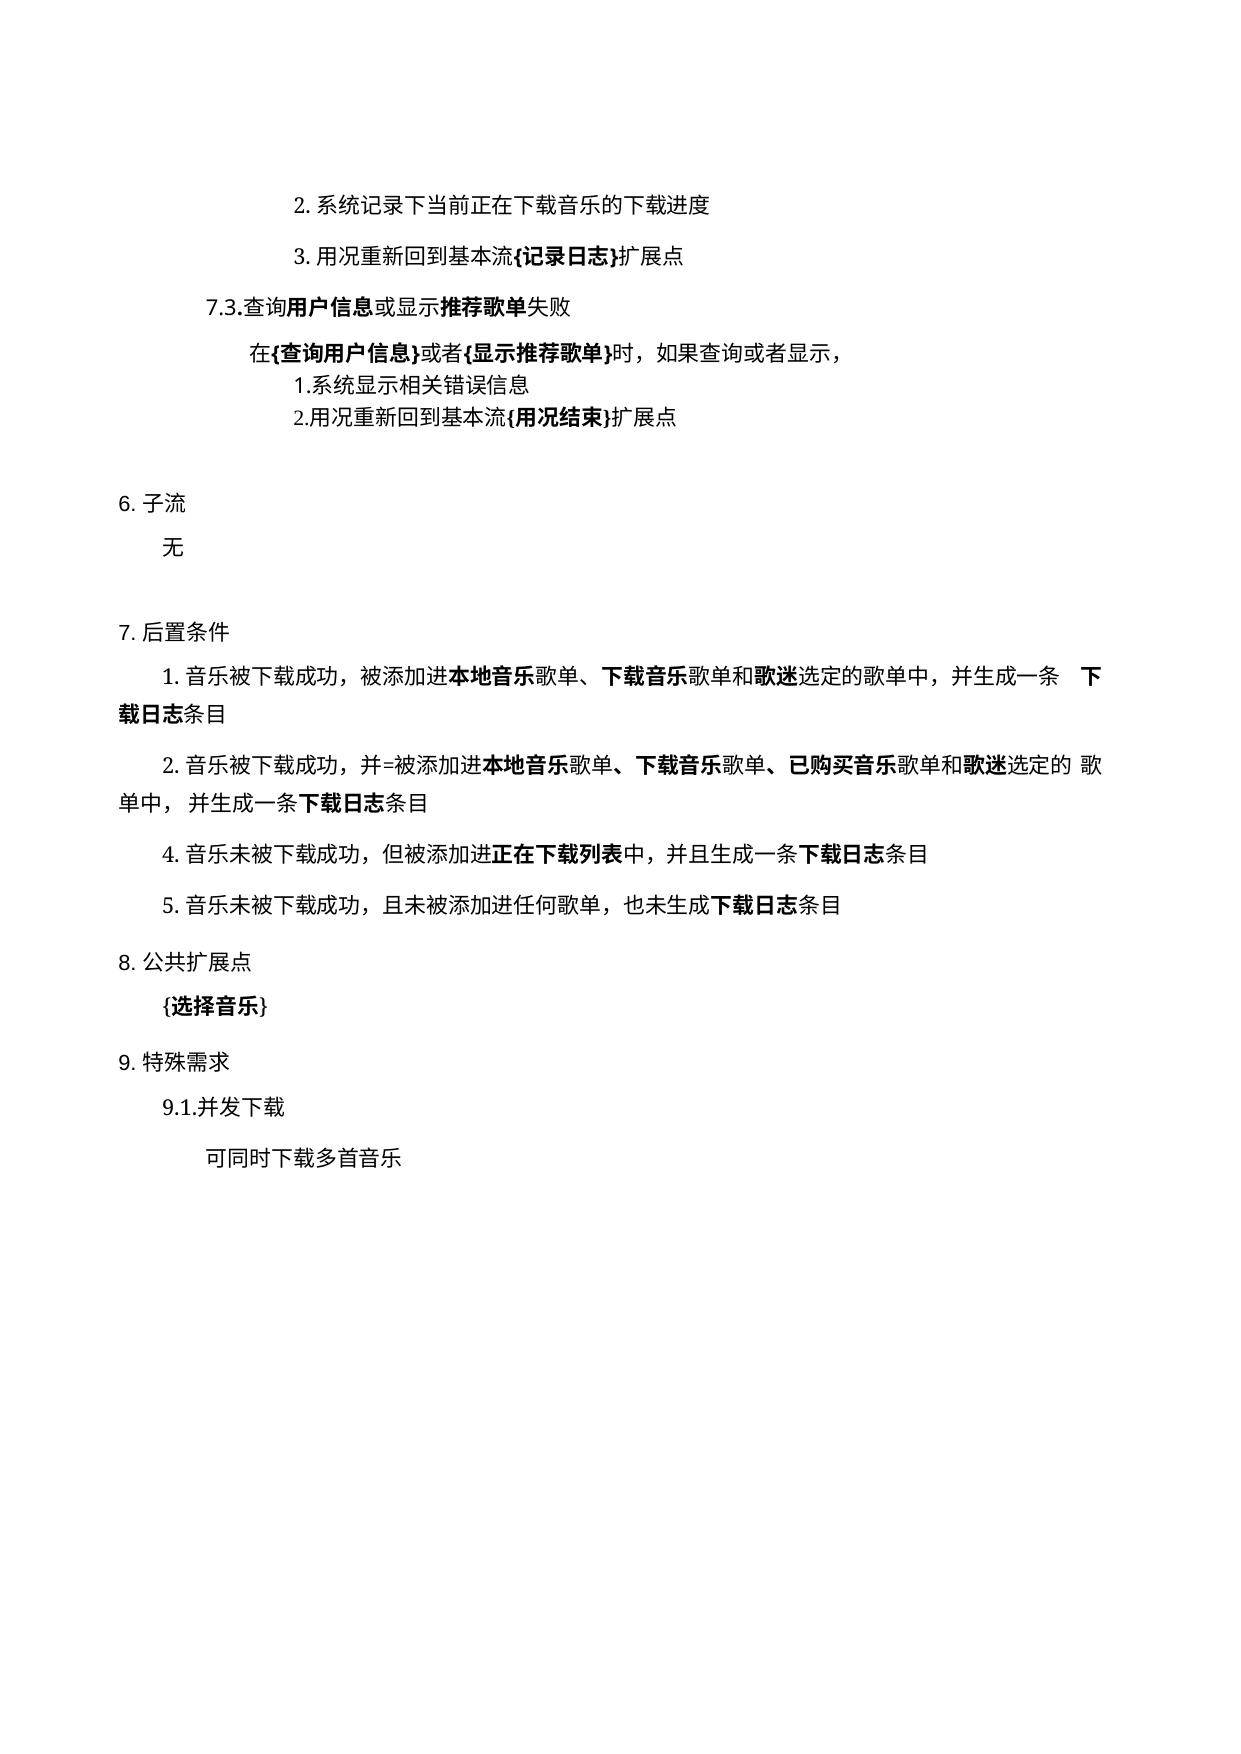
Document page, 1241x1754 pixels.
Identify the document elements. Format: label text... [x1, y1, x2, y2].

text 7.3.查询用户信息或显示推荐歌单失败 [118, 290, 1122, 321]
subtitle 特殊需求 [118, 1045, 1122, 1077]
text 1.系统显示相关错误信息 [118, 368, 1122, 400]
text 5. 音乐未被下载成功，且未被添加进任何歌单，也未生成下载日志条目 [118, 888, 1122, 920]
subtitle 子流 [118, 486, 1122, 517]
text 4. 音乐未被下载成功，但被添加进正在下载列表中，并且生成一条下载日志条目 [118, 837, 1122, 869]
text 2. 系统记录下当前正在下载音乐的下载进度 [118, 188, 1122, 219]
text 2.用况重新回到基本流{用况结束}扩展点 [118, 400, 1122, 432]
text 可同时下载多首音乐 [118, 1141, 1122, 1173]
subtitle 后置条件 [118, 615, 1122, 647]
text 9.1.并发下载 [118, 1090, 1122, 1122]
text 3. 用况重新回到基本流{记录日志}扩展点 [118, 239, 1122, 270]
text {选择音乐} [118, 989, 1122, 1021]
text 在{查询用户信息}或者{显示推荐歌单}时，如果查询或者显示， [118, 334, 1122, 368]
subtitle 公共扩展点 [118, 945, 1122, 976]
text 1. 音乐被下载成功，被添加进本地音乐歌单、下载音乐歌单和歌迷选定的歌单中，并生成一条 下载日志条目 [118, 659, 1122, 729]
text 2. 音乐被下载成功，并=被添加进本地音乐歌单、下载音乐歌单、已购买音乐歌单和歌迷选定的 歌单中， 并生成一条下载日志条目 [118, 748, 1122, 818]
text 无 [118, 530, 1122, 562]
